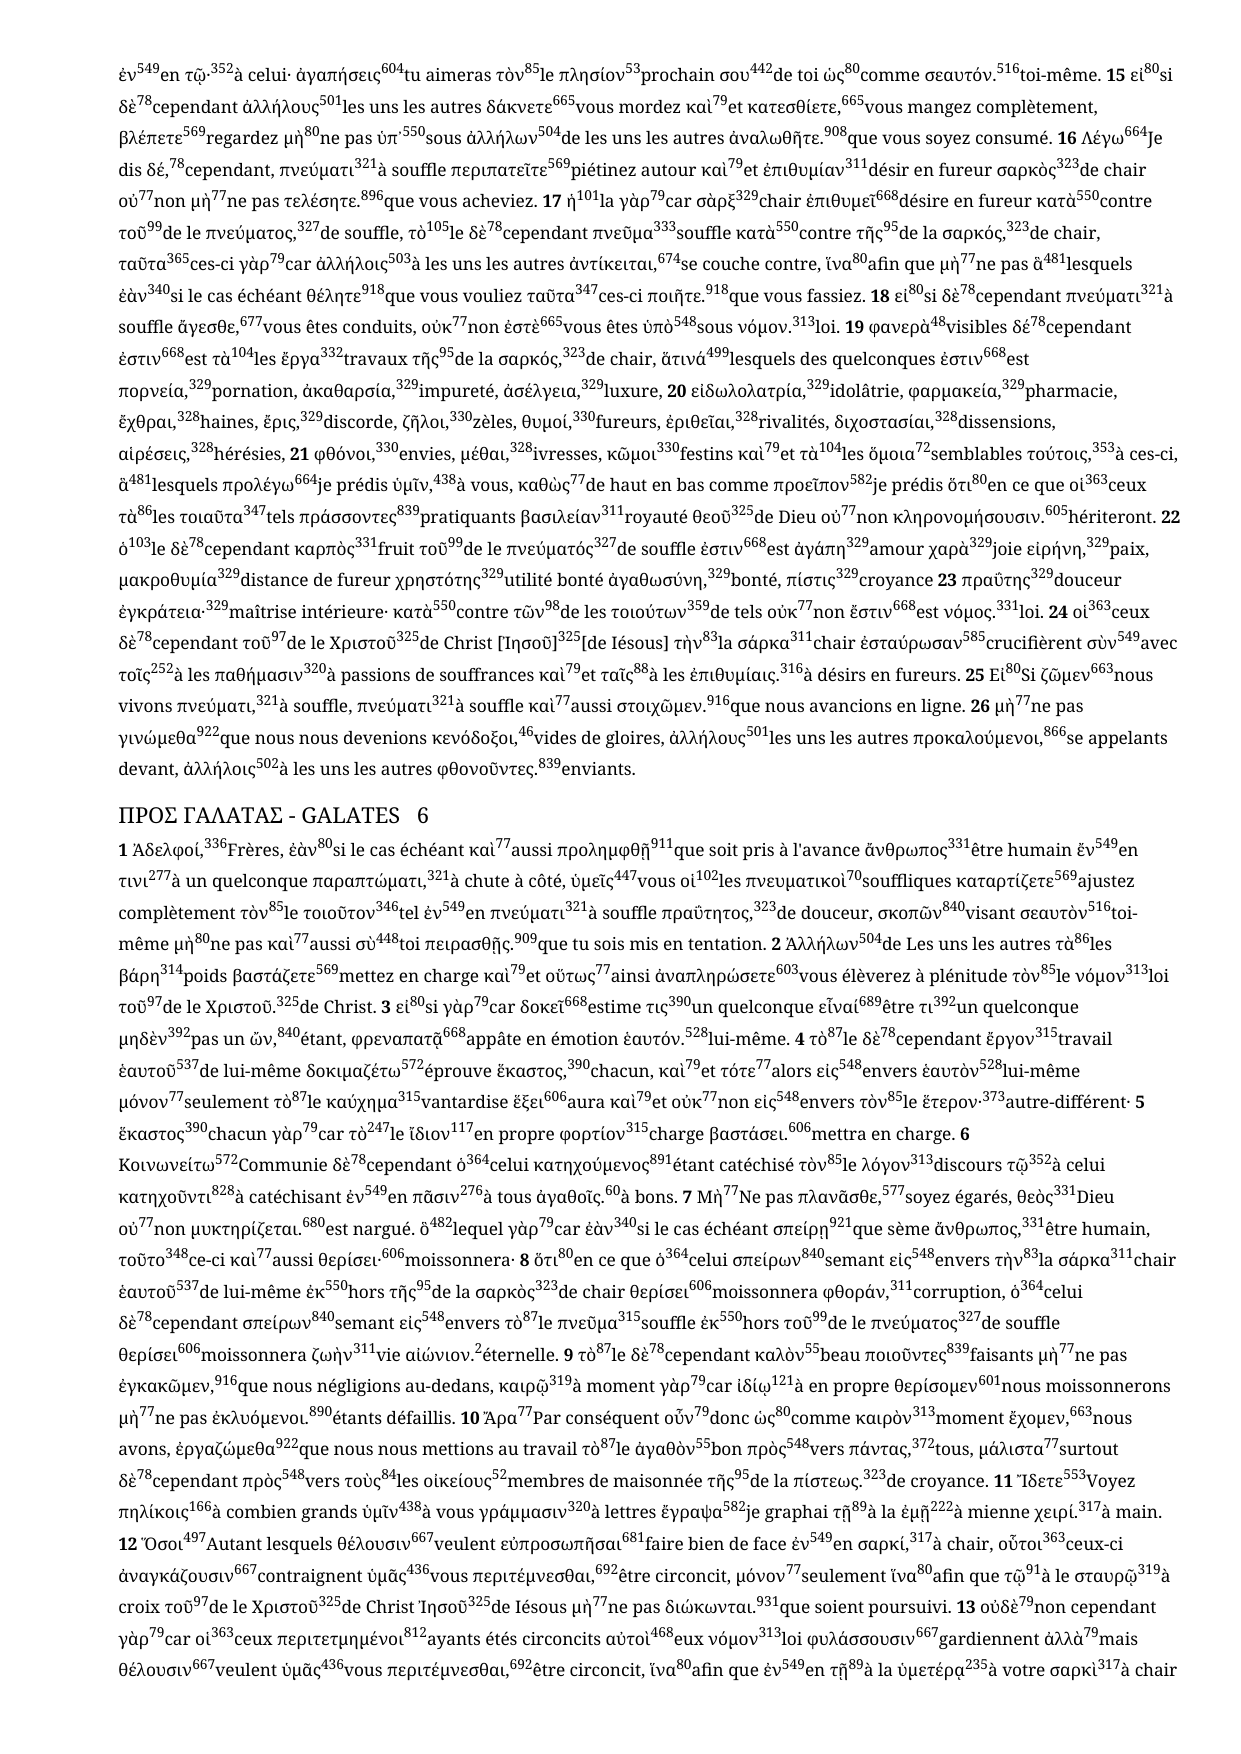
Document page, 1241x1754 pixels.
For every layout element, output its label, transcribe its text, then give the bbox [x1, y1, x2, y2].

text 1 Τῇ89à La ἐλευθερίᾳ317à liberté ἡμᾶς416nous Χριστὸς331Christ ἠλευθέρωσεν·586libéra· στήκετε569tenez debout οὖν79donc καὶ79et μὴ77ne pas πάλιν77de nouveau ζυγῷ319à joug-balance δουλείας323de esclavage ἐνέχεσθε.577soyez tenus au-dedans. 2 Ἴδε306Voici ἐγὼ431moi Παῦλος331Paulus λέγω664je dis ὑμῖν438à vous ὅτι80en ce que ἐὰν80si le cas échéant περιτέμνησθε,930que vous soyez circoncit, Χριστὸς331Christ ὑμᾶς436vous οὐδὲν375aucun ὠφελήσει.606profitera. 3 μαρτύρομαι670je me rends témoignage δὲ78cependant πάλιν77de nouveau παντὶ275à tout ἀνθρώπῳ319à être humain περιτεμνομένῳ880à étant circoncit ὅτι80en ce que ὀφειλέτης331débiteur ἐστὶν668est ὅλον269tout entier τὸν85le νόμον313loi ποιῆσαι.681faire. 4 κατηργήθητε597vous fûtes rendu complètement sans travail ἀπὸ550au loin Χριστοῦ,325de Christ, οἵτινες497lesquels des quelconques ἐν549en νόμῳ319à loi δικαιοῦσθε,677vous êtes justifiés, τῆς95de la χάριτος323de grâce ἐξεπέσατε.583vous tombâtes dehors. 5 ἡμεῖς430nous γὰρ79car πνεύματι321à souffle ἐκ550hors πίστεως323de croyance ἐλπίδα311espérance δικαιοσύνης323de justice ἀπεκδεχόμεθα.669nous nous attendons longuement. 6 ἐν549en γὰρ79car Χριστῷ319à Christ Ἰησοῦ319à Iésous οὔτε79ni περιτομή329circoncision τι375un quelconque ἰσχύει668a la ténacité οὔτε79ni ἀκροβυστία329prépuce ἀλλὰ79mais πίστις329croyance δι᾽550par ἀγάπης323de amour ἐνεργουμένη.865se énergisante. 7 Ἐτρέχετε622Vous couriez καλῶς·77bellement· τίς410quel ὑμᾶς436vous ἐνέκοψεν586incisa [τῇ]89[à la] ἀληθείᾳ317à vérité μὴ77ne pas πείθεσθαι;692être persuadé; 8 ἡ101la πεισμονὴ329persuasion οὐκ77non ἐκ550hors τοῦ358de celui καλοῦντος834de appelant ὑμᾶς.436vous. 9 μικρὰ20petite ζύμη329levain ὅλον271tout entier τὸ87le φύραμα315pâte ζυμοῖ.668fermente. 10 ἐγὼ431moi πέποιθα638j'ai persuadé εἰς548envers ὑμᾶς436vous ἐν549en κυρίῳ319à Maître ὅτι80en ce que οὐδὲν271aucun ἄλλο375autre φρονήσετε·603vous penserez· ὁ364celui δὲ78cependant ταράσσων840troublant ὑμᾶς436vous βαστάσει606mettra en charge τὸ87le κρίμα,315objet de jugement, ὅστις498lequel un quelconque ἐὰν340si le cas échéant ᾖ.921que soit. 11 Ἐγὼ431Moi δέ,78cependant, ἀδελφοί,336frères, εἰ80si περιτομὴν311circoncision ἔτι77encore κηρύσσω,664j'annonce, τί399quel ἔτι77encore διώκομαι;676je suis poursuivi; ἄρα77par conséquent κατήργηται654a été rendu complètement sans travail τὸ105le σκάνδαλον333scandale τοῦ97de le σταυροῦ.325de croix. 12 Ὄφελον340Dûment καὶ77aussi ἀποκόψονται611se couperont au loin οἱ363ceux ἀναστατοῦντες839dérangeants ὑμᾶς.436vous. 13 Ὑμεῖς447Vous γὰρ79car ἐπ᾽549sur ἐλευθερίᾳ317à liberté ἐκλήθητε,597vous fûtes appelé, ἀδελφοί·336frères· μόνον77seulement μὴ79ne pas τὴν83la ἐλευθερίαν311liberté εἰς548envers ἀφορμὴν311occasion τῇ89à la σαρκί,317à chair, ἀλλὰ79mais διὰ550par τῆς95de la ἀγάπης323de amour δουλεύετε569soyez esclaves ἀλλήλοις.502à les uns les autres. 14 ὁ103le γὰρ79car πᾶς287tout νόμος331loi ἐν549en ἑνὶ185à un λόγῳ319à discours πεπλήρωται,654a été fait plénitude, ἐν549en τῷ·352à celui· ἀγαπήσεις604tu aimeras τὸν85le πλησίον53prochain σου442de toi ὡς80comme σεαυτόν.516toi-même. 15 εἰ80si δὲ78cependant ἀλλήλους501les uns les autres δάκνετε665vous mordez καὶ79et κατεσθίετε,665vous mangez complètement, βλέπετε569regardez μὴ80ne pas ὑπ᾽550sous ἀλλήλων504de les uns les autres ἀναλωθῆτε.908que vous soyez consumé. 16 Λέγω664Je dis δέ,78cependant, πνεύματι321à souffle περιπατεῖτε569piétinez autour καὶ79et ἐπιθυμίαν311désir en fureur σαρκὸς323de chair οὐ77non μὴ77ne pas τελέσητε.896que vous acheviez. 17 ἡ101la γὰρ79car σὰρξ329chair ἐπιθυμεῖ668désire en fureur κατὰ550contre τοῦ99de le πνεύματος,327de souffle, τὸ105le δὲ78cependant πνεῦμα333souffle κατὰ550contre τῆς95de la σαρκός,323de chair, ταῦτα365ces-ci γὰρ79car ἀλλήλοις503à les uns les autres ἀντίκειται,674se couche contre, ἵνα80afin que μὴ77ne pas ἃ481lesquels ἐὰν340si le cas échéant θέλητε918que vous vouliez ταῦτα347ces-ci ποιῆτε.918que vous fassiez. 18 εἰ80si δὲ78cependant πνεύματι321à souffle ἄγεσθε,677vous êtes conduits, οὐκ77non ἐστὲ665vous êtes ὑπὸ548sous νόμον.313loi. 19 φανερὰ48visibles δέ78cependant ἐστιν668est τὰ104les ἔργα332travaux τῆς95de la σαρκός,323de chair, ἅτινά499lesquels des quelconques ἐστιν668est πορνεία,329pornation, ἀκαθαρσία,329impureté, ἀσέλγεια,329luxure, 20 εἰδωλολατρία,329idolâtrie, φαρμακεία,329pharmacie, ἔχθραι,328haines, ἔρις,329discorde, ζῆλοι,330zèles, θυμοί,330fureurs, ἐριθεῖαι,328rivalités, διχοστασίαι,328dissensions, αἱρέσεις,328hérésies, 21 φθόνοι,330envies, μέθαι,328ivresses, κῶμοι330festins καὶ79et τὰ104les ὅμοια72semblables τούτοις,353à ces-ci, ἃ481lesquels προλέγω664je prédis ὑμῖν,438à vous, καθὼς77de haut en bas comme προεῖπον582je prédis ὅτι80en ce que οἱ363ceux τὰ86les τοιαῦτα347tels πράσσοντες839pratiquants βασιλείαν311royauté θεοῦ325de Dieu οὐ77non κληρονομήσουσιν.605hériteront. 22 ὁ103le δὲ78cependant καρπὸς331fruit τοῦ99de le πνεύματός327de souffle ἐστιν668est ἀγάπη329amour χαρὰ329joie εἰρήνη,329paix, μακροθυμία329distance de fureur χρηστότης329utilité bonté ἀγαθωσύνη,329bonté, πίστις329croyance 23 πραΰτης329douceur ἐγκράτεια·329maîtrise intérieure· κατὰ550contre τῶν98de les τοιούτων359de tels οὐκ77non ἔστιν668est νόμος.331loi. 24 οἱ363ceux δὲ78cependant τοῦ97de le Χριστοῦ325de Christ [Ἰησοῦ]325[de Iésous] τὴν83la σάρκα311chair ἐσταύρωσαν585crucifièrent σὺν549avec τοῖς252à les παθήμασιν320à passions de souffrances καὶ79et ταῖς88à les ἐπιθυμίαις.316à désirs en fureurs. 25 Εἰ80Si ζῶμεν663nous vivons πνεύματι,321à souffle, πνεύματι321à souffle καὶ77aussi στοιχῶμεν.916que nous avancions en ligne. 26 μὴ77ne pas γινώμεθα922que nous nous devenions κενόδοξοι,46vides de gloires, ἀλλήλους501les uns les autres προκαλούμενοι,866se appelants devant, ἀλλήλοις502à les uns les autres φθονοῦντες.839enviants. [118, 59, 1181, 781]
text ΠΡΟΣ ΓΑΛΑΤΑΣ - GALATES 6 [118, 799, 1181, 829]
text 1 Ἀδελφοί,336Frères, ἐὰν80si le cas échéant καὶ77aussi προλημφθῇ911que soit pris à l'avance ἄνθρωπος331être humain ἔν549en τινι277à un quelconque παραπτώματι,321à chute à côté, ὑμεῖς447vous οἱ102les πνευματικοὶ70souffliques καταρτίζετε569ajustez complètement τὸν85le τοιοῦτον346tel ἐν549en πνεύματι321à souffle πραΰτητος,323de douceur, σκοπῶν840visant σεαυτὸν516toi-même μὴ80ne pas καὶ77aussi σὺ448toi πειρασθῇς.909que tu sois mis en tentation. 2 Ἀλλήλων504de Les uns les autres τὰ86les βάρη314poids βαστάζετε569mettez en charge καὶ79et οὕτως77ainsi ἀναπληρώσετε603vous élèverez à plénitude τὸν85le νόμον313loi τοῦ97de le Χριστοῦ.325de Christ. 3 εἰ80si γὰρ79car δοκεῖ668estime τις390un quelconque εἶναί689être τι392un quelconque μηδὲν392pas un ὤν,840étant, φρεναπατᾷ668appâte en émotion ἑαυτόν.528lui-même. 4 τὸ87le δὲ78cependant ἔργον315travail ἑαυτοῦ537de lui-même δοκιμαζέτω572éprouve ἕκαστος,390chacun, καὶ79et τότε77alors εἰς548envers ἑαυτὸν528lui-même μόνον77seulement τὸ87le καύχημα315vantardise ἕξει606aura καὶ79et οὐκ77non εἰς548envers τὸν85le ἕτερον·373autre-différent· 5 ἕκαστος390chacun γὰρ79car τὸ247le ἴδιον117en propre φορτίον315charge βαστάσει.606mettra en charge. 6 Κοινωνείτω572Communie δὲ78cependant ὁ364celui κατηχούμενος891étant catéchisé τὸν85le λόγον313discours τῷ352à celui κατηχοῦντι828à catéchisant ἐν549en πᾶσιν276à tous ἀγαθοῖς.60à bons. 7 Μὴ77Ne pas πλανᾶσθε,577soyez égarés, θεὸς331Dieu οὐ77non μυκτηρίζεται.680est nargué. ὃ482lequel γὰρ79car ἐὰν340si le cas échéant σπείρῃ921que sème ἄνθρωπος,331être humain, τοῦτο348ce-ci καὶ77aussi θερίσει·606moissonnera· 8 ὅτι80en ce que ὁ364celui σπείρων840semant εἰς548envers τὴν83la σάρκα311chair ἑαυτοῦ537de lui-même ἐκ550hors τῆς95de la σαρκὸς323de chair θερίσει606moissonnera φθοράν,311corruption, ὁ364celui δὲ78cependant σπείρων840semant εἰς548envers τὸ87le πνεῦμα315souffle ἐκ550hors τοῦ99de le πνεύματος327de souffle θερίσει606moissonnera ζωὴν311vie αἰώνιον.2éternelle. 9 τὸ87le δὲ78cependant καλὸν55beau ποιοῦντες839faisants μὴ77ne pas ἐγκακῶμεν,916que nous négligions au-dedans, καιρῷ319à moment γὰρ79car ἰδίῳ121à en propre θερίσομεν601nous moissonnerons μὴ77ne pas ἐκλυόμενοι.890étants défaillis. 10 Ἄρα77Par conséquent οὖν79donc ὡς80comme καιρὸν313moment ἔχομεν,663nous avons, ἐργαζώμεθα922que nous nous mettions au travail τὸ87le ἀγαθὸν55bon πρὸς548vers πάντας,372tous, μάλιστα77surtout δὲ78cependant πρὸς548vers τοὺς84les οἰκείους52membres de maisonnée τῆς95de la πίστεως.323de croyance. 11 Ἴδετε553Voyez πηλίκοις166à combien grands ὑμῖν438à vous γράμμασιν320à lettres ἔγραψα582je graphai τῇ89à la ἐμῇ222à mienne χειρί.317à main. 12 Ὅσοι497Autant lesquels θέλουσιν667veulent εὐπροσωπῆσαι681faire bien de face ἐν549en σαρκί,317à chair, οὗτοι363ceux-ci ἀναγκάζουσιν667contraignent ὑμᾶς436vous περιτέμνεσθαι,692être circoncit, μόνον77seulement ἵνα80afin que τῷ91à le σταυρῷ319à croix τοῦ97de le Χριστοῦ325de Christ Ἰησοῦ325de Iésous μὴ77ne pas διώκωνται.931que soient poursuivi. 13 οὐδὲ79non cependant γὰρ79car οἱ363ceux περιτετμημένοι812ayants étés circoncits αὐτοὶ468eux νόμον313loi φυλάσσουσιν667gardiennent ἀλλὰ79mais θέλουσιν667veulent ὑμᾶς436vous περιτέμνεσθαι,692être circoncit, ἵνα80afin que ἐν549en τῇ89à la ὑμετέρᾳ235à votre σαρκὶ317à chair καυχήσωνται.904que se vantent. 14 Ἐμοὶ420à Moi δὲ78cependant μὴ77ne pas γένοιτο696que se devienne καυχᾶσθαι690se vanter εἰ551si μὴ77ne pas ἐν549en τῷ91à le σταυρῷ319à croix τοῦ97de le κυρίου325de Maître ἡμῶν423de nous Ἰησοῦ325de Iésous Χριστοῦ,325de Christ, δι᾽550par οὗ492de lequel ἐμοὶ420à moi κόσμος331monde ἐσταύρωται654a été crucifié κἀγὼ431et moi κόσμῳ.319à monde. 15 οὔτε79ni γὰρ79car περιτομή329circoncision τί392un quelconque ἐστιν668est οὔτε79ni ἀκροβυστία329prépuce ἀλλὰ79mais καινὴ20nouvelle κτίσις.329création. 16 καὶ79et ὅσοι497autant lesquels τῷ91à le κανόνι319à règle τούτῳ144à celui-ci στοιχήσουσιν,605avanceront en ligne, εἰρήνη329paix ἐπ᾽548sur αὐτοὺς451eux καὶ79et ἔλεος333miséricorde καὶ79et ἐπὶ548sur τὸν85le Ἰσραὴλ313Israël τοῦ97de le θεοῦ.325de Dieu. 17 Τοῦ99de Le λοιποῦ386de restant κόπους312frappements μοι420à moi μηδεὶς390pas un παρεχέτω·572fournisse· ἐγὼ431moi γὰρ79car τὰ86les στίγματα314stigmates τοῦ97de le Ἰησοῦ325de Iésous ἐν549en τῷ93à le σώματί321à corps μου424de moi βαστάζω.664je mets en charge. 18 Ἡ101La χάρις329grâce τοῦ97de le κυρίου325de Maître ἡμῶν423de nous Ἰησοῦ325de Iésous Χριστοῦ325de Christ μετὰ550avec τοῦ99de le πνεύματος327de souffle ὑμῶν,441de vous, ἀδελφοί·336frères· ἀμήν.304amen. [118, 834, 1181, 1682]
